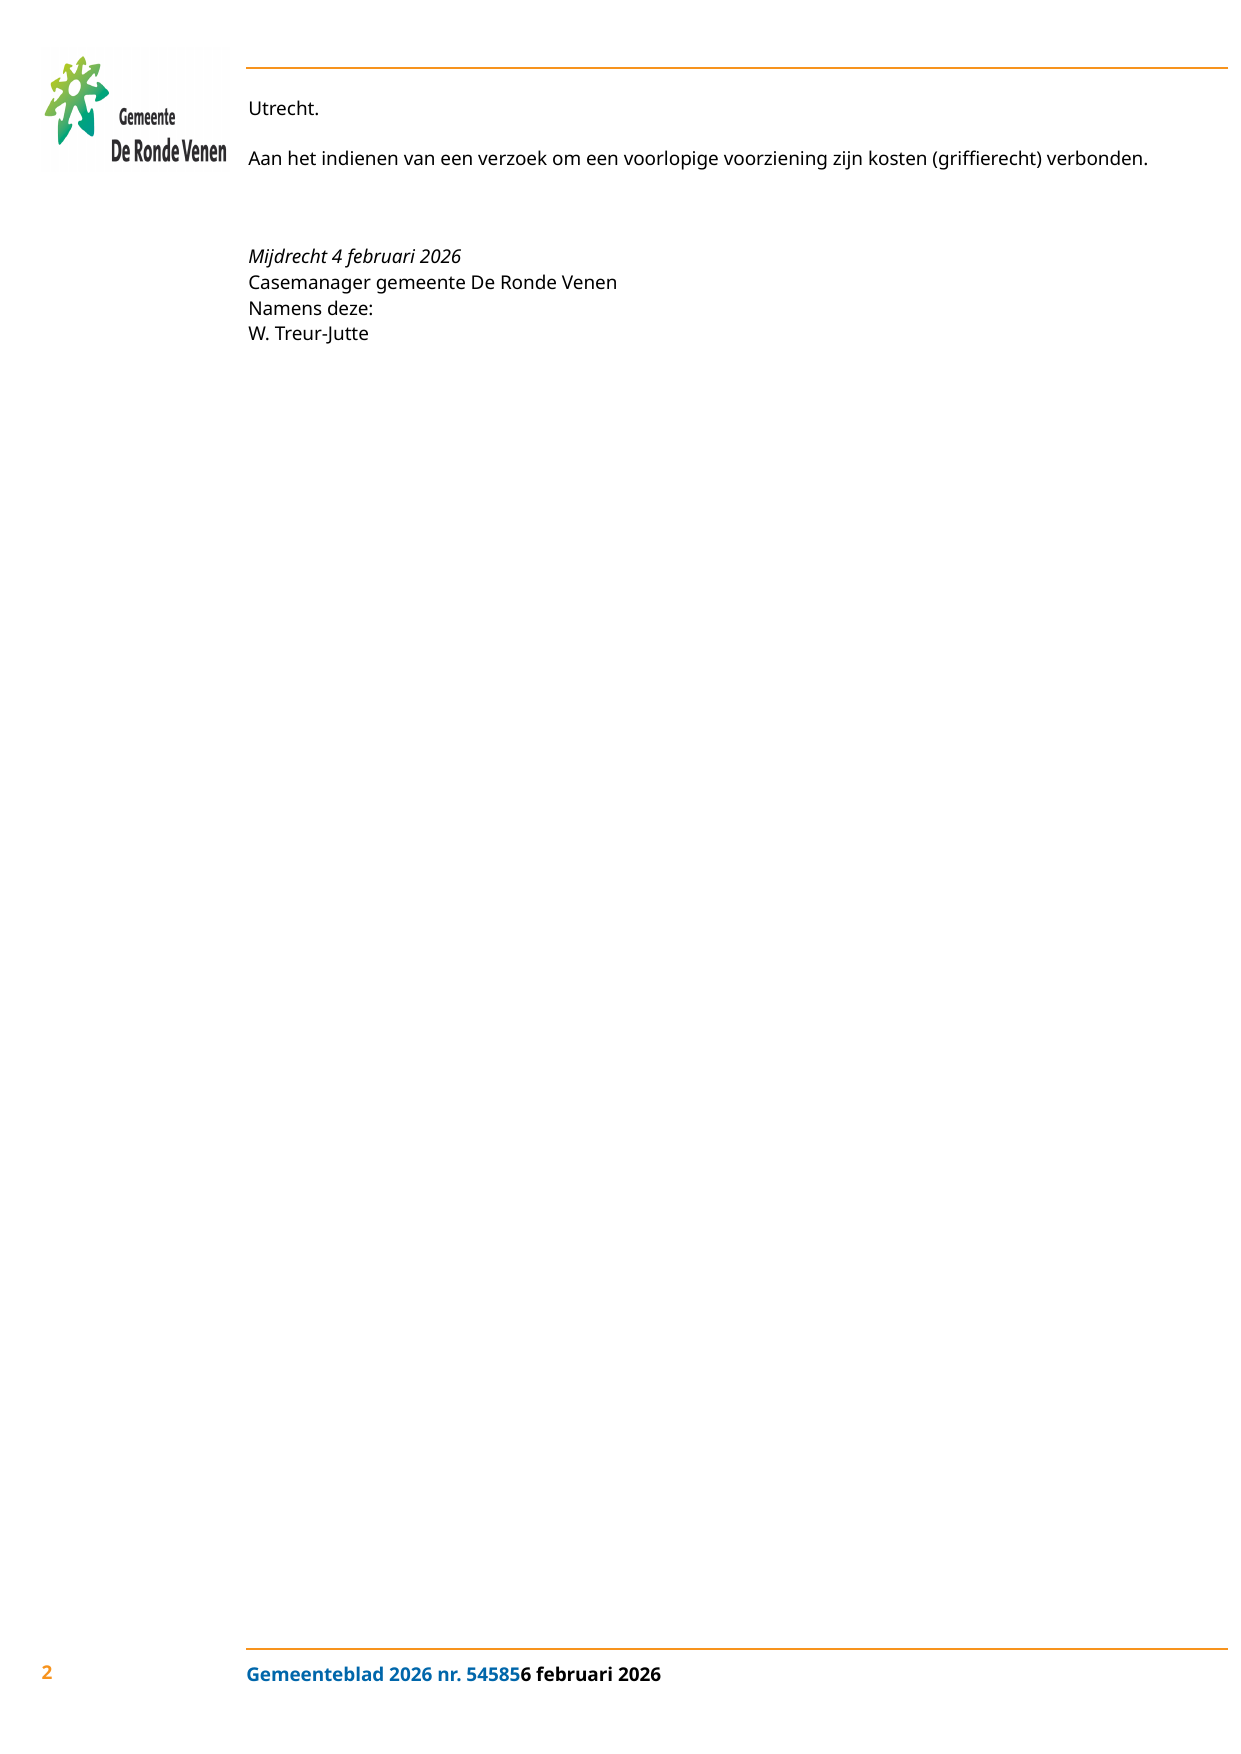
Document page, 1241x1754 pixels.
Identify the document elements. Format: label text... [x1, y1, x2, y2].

picture [41, 47, 231, 172]
text W. Treur-Jutte [248, 321, 1152, 346]
text Casemanager gemeente De Ronde Venen [248, 269, 1152, 295]
text Mijdrecht 4 februari 2026 [248, 243, 1152, 269]
text Namens deze: [248, 295, 1152, 321]
text Aan het indienen van een verzoek om een voorlopige voorziening zijn kosten (griffierecht) verbonden. [248, 145, 1152, 171]
text Utrecht. [248, 95, 1152, 121]
